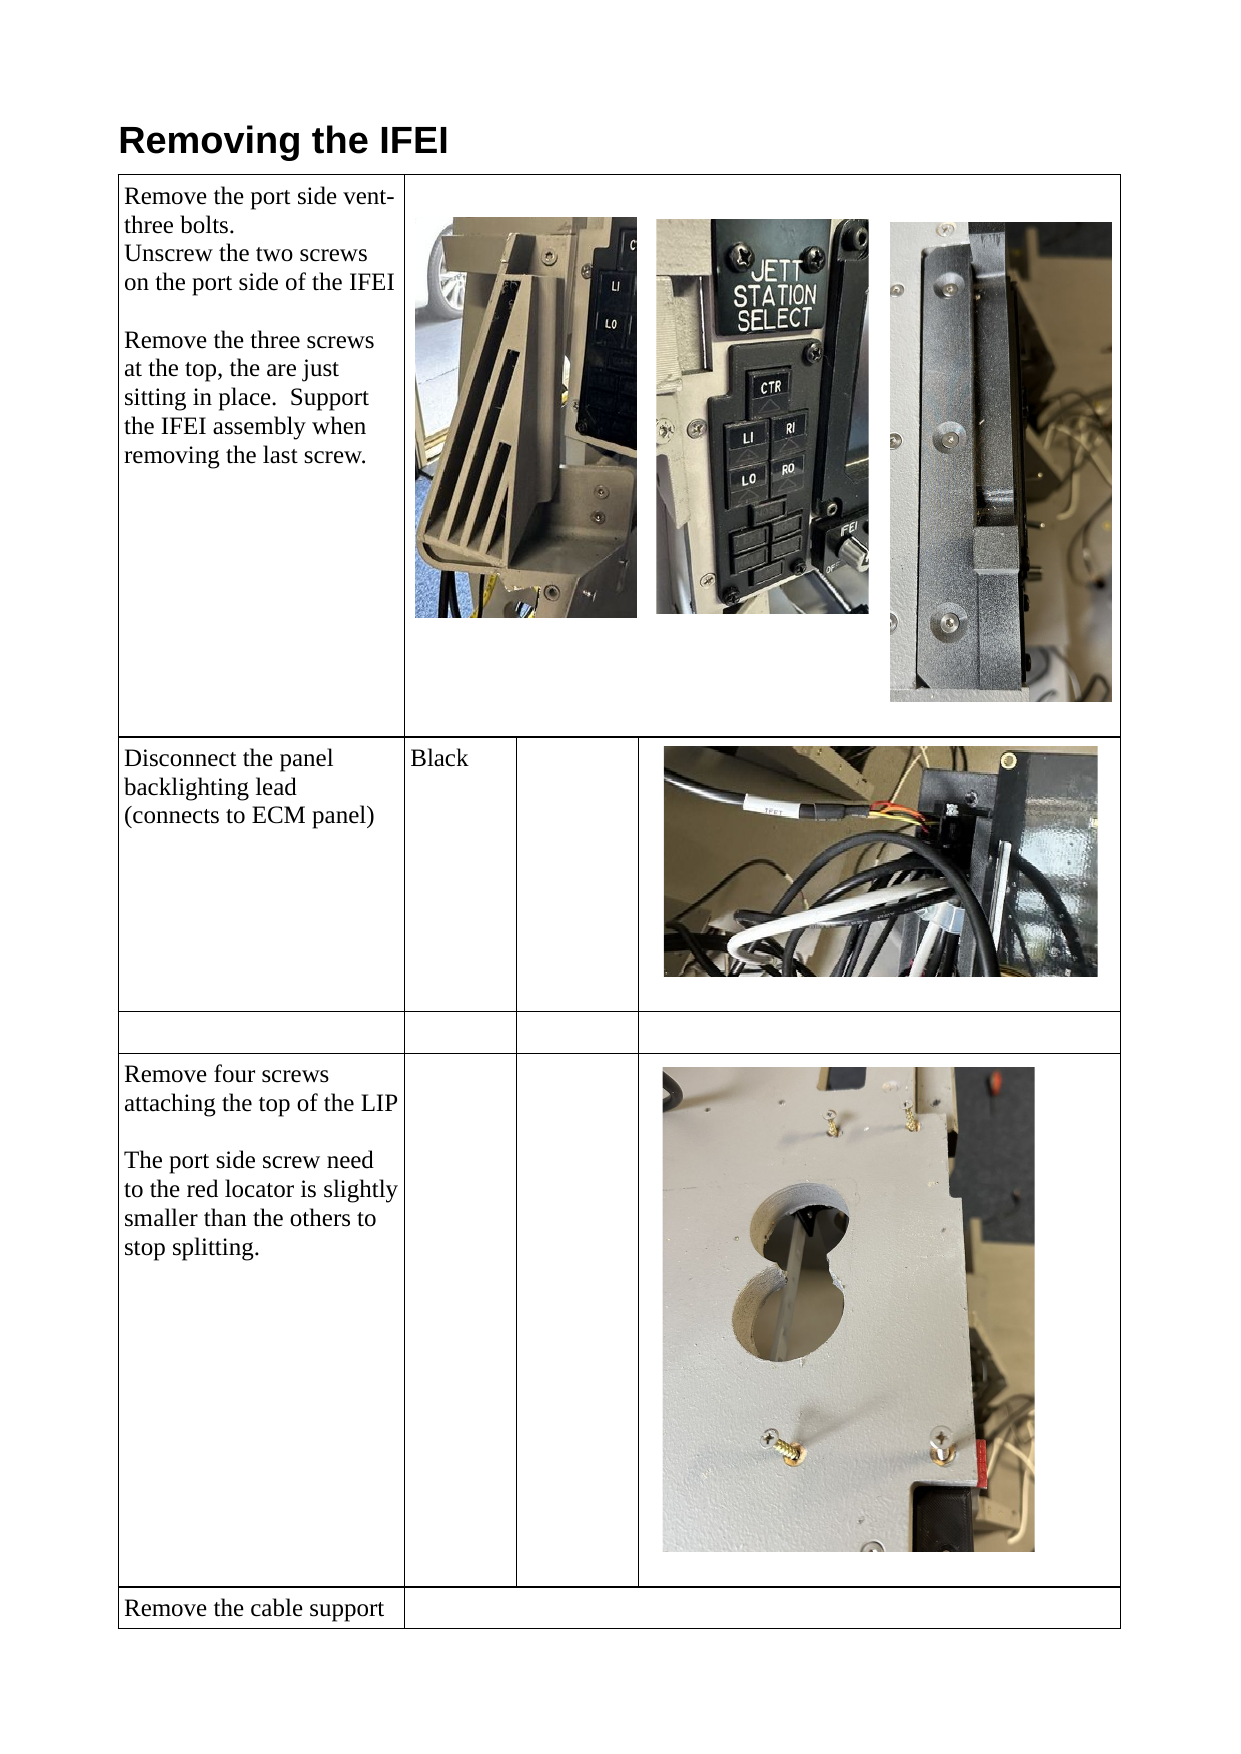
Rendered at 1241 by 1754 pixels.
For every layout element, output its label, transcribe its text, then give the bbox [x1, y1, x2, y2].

picture [662, 1067, 1035, 1552]
table_cell Remove the cable support [119, 1588, 404, 1628]
table_cell [639, 1054, 1120, 1586]
table_cell [405, 1012, 516, 1052]
picture [663, 746, 1098, 977]
table_cell Black [405, 738, 516, 1011]
table_cell [639, 1012, 1120, 1052]
table_cell [639, 738, 1120, 1011]
picture [890, 222, 1112, 702]
table_cell [517, 1054, 638, 1586]
table_cell [517, 738, 638, 1011]
table_cell [405, 1588, 1120, 1628]
subtitle Removing the IFEI [118, 118, 1122, 162]
table_cell Disconnect the panel backlighting lead (connects to ECM panel) [119, 738, 404, 1011]
table_cell [517, 1012, 638, 1052]
table_header Remove the port side vent- three bolts. Unscrew the two screws on the port side of the IFEI Remove the three screws at the top, the are just sitting in place. Support the IFEI assembly when removing the last screw. [119, 175, 404, 736]
table_cell Remove four screws attaching the top of the LIP The port side screw need to the red locator is slightly smaller than the others to stop splitting. [119, 1054, 404, 1586]
table_cell [405, 1054, 516, 1586]
table_cell [119, 1012, 404, 1052]
picture [656, 219, 869, 614]
picture [415, 217, 637, 618]
table_header [405, 175, 1120, 736]
